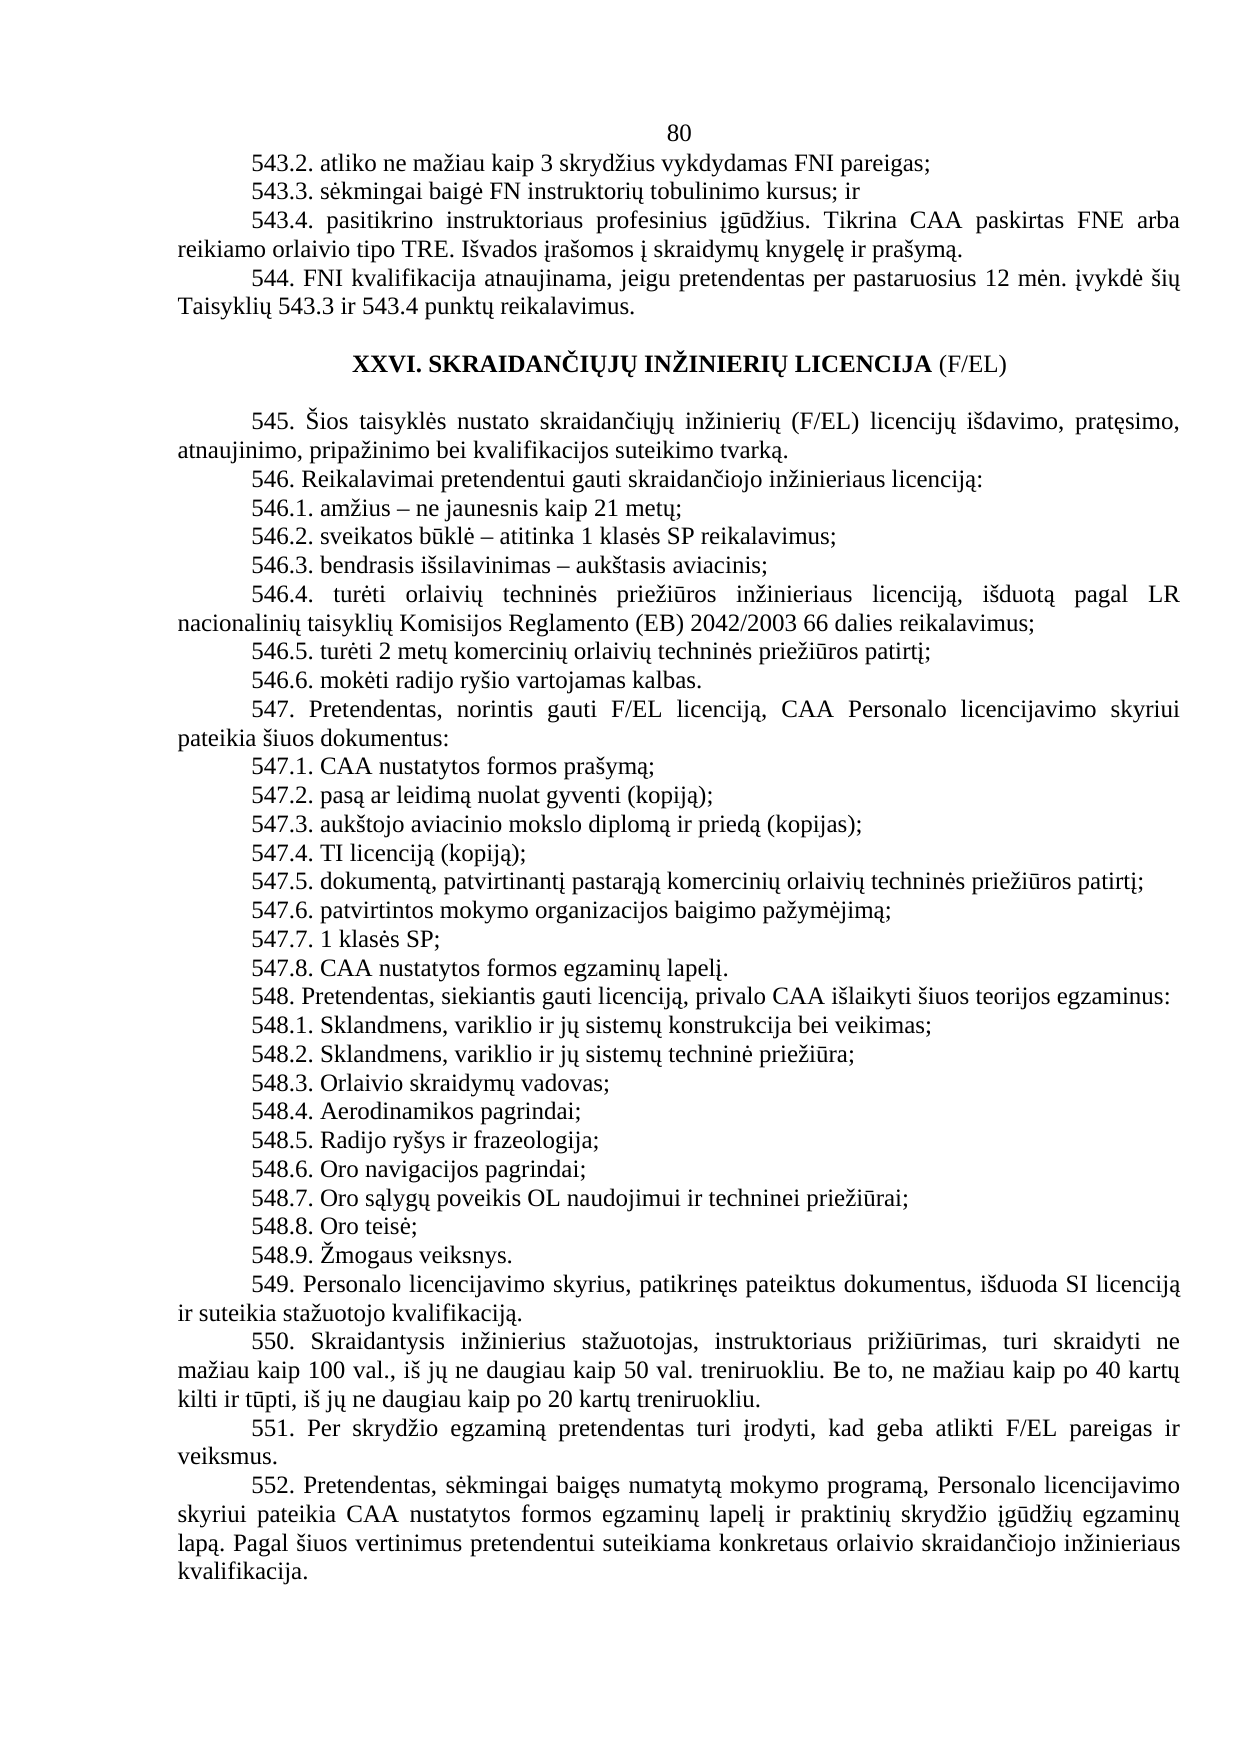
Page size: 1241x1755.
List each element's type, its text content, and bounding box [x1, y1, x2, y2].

text 548.4. Aerodinamikos pagrindai; [177, 1096, 1181, 1125]
text 550. Skraidantysis inžinierius stažuotojas, instruktoriaus prižiūrimas, turi skraidyti ne mažiau kaip 100 val., iš jų ne daugiau kaip 50 val. treniruokliu. Be to, ne mažiau kaip po 40 kartų kilti ir tūpti, iš jų ne daugiau kaip po 20 kartų treniruokliu. [177, 1326, 1181, 1413]
text 551. Per skrydžio egzaminą pretendentas turi įrodyti, kad geba atlikti F/EL pareigas ir veiksmus. [177, 1413, 1181, 1470]
text 546. Reikalavimai pretendentui gauti skraidančiojo inžinieriaus licenciją: [177, 464, 1181, 493]
text 548. Pretendentas, siekiantis gauti licenciją, privalo CAA išlaikyti šiuos teorijos egzaminus: [177, 981, 1181, 1010]
text 548.2. Sklandmens, variklio ir jų sistemų techninė priežiūra; [177, 1039, 1181, 1068]
text 543.3. sėkmingai baigė FN instruktorių tobulinimo kursus; ir [177, 176, 1181, 205]
text 547.2. pasą ar leidimą nuolat gyventi (kopiją); [177, 780, 1181, 809]
text 543.2. atliko ne mažiau kaip 3 skrydžius vykdydamas FNI pareigas; [177, 148, 1181, 176]
text 545. Šios taisyklės nustato skraidančiųjų inžinierių (F/EL) licencijų išdavimo, pratęsimo, atnaujinimo, pripažinimo bei kvalifikacijos suteikimo tvarką. [177, 406, 1181, 464]
text 548.8. Oro teisė; [177, 1211, 1181, 1240]
text 548.3. Orlaivio skraidymų vadovas; [177, 1068, 1181, 1096]
text 544. FNI kvalifikacija atnaujinama, jeigu pretendentas per pastaruosius 12 mėn. įvykdė šių Taisyklių 543.3 ir 543.4 punktų reikalavimus. [177, 263, 1181, 320]
text 543.4. pasitikrino instruktoriaus profesinius įgūdžius. Tikrina CAA paskirtas FNE arba reikiamo orlaivio tipo TRE. Išvados įrašomos į skraidymų knygelę ir prašymą. [177, 205, 1181, 263]
text 548.6. Oro navigacijos pagrindai; [177, 1154, 1181, 1183]
text 548.7. Oro sąlygų poveikis OL naudojimui ir techninei priežiūrai; [177, 1183, 1181, 1211]
text 547.5. dokumentą, patvirtinantį pastarąją komercinių orlaivių techninės priežiūros patirtį; [177, 866, 1181, 895]
text 547.6. patvirtintos mokymo organizacijos baigimo pažymėjimą; [177, 895, 1181, 924]
text 548.5. Radijo ryšys ir frazeologija; [177, 1125, 1181, 1154]
text 546.6. mokėti radijo ryšio vartojamas kalbas. [177, 665, 1181, 694]
text 547.7. 1 klasės SP; [177, 924, 1181, 953]
text 547.3. aukštojo aviacinio mokslo diplomą ir priedą (kopijas); [177, 809, 1181, 838]
text 547. Pretendentas, norintis gauti F/EL licenciją, CAA Personalo licencijavimo skyriui pateikia šiuos dokumentus: [177, 694, 1181, 751]
text 548.9. Žmogaus veiksnys. [177, 1240, 1181, 1269]
text 547.4. TI licenciją (kopiją); [177, 838, 1181, 866]
text 546.1. amžius – ne jaunesnis kaip 21 metų; [177, 493, 1181, 521]
text 549. Personalo licencijavimo skyrius, patikrinęs pateiktus dokumentus, išduoda SI licenciją ir suteikia stažuotojo kvalifikaciją. [177, 1269, 1181, 1326]
text XXVI. SKRAIDANČIŲJŲ INŽINIERIŲ LICENCIJA (F/EL) [177, 349, 1181, 378]
text 546.2. sveikatos būklė – atitinka 1 klasės SP reikalavimus; [177, 521, 1181, 550]
text 546.4. turėti orlaivių techninės priežiūros inžinieriaus licenciją, išduotą pagal LR nacionalinių taisyklių Komisijos Reglamento (EB) 2042/2003 66 dalies reikalavimus; [177, 579, 1181, 636]
text 546.3. bendrasis išsilavinimas – aukštasis aviacinis; [177, 550, 1181, 579]
text 552. Pretendentas, sėkmingai baigęs numatytą mokymo programą, Personalo licencijavimo skyriui pateikia CAA nustatytos formos egzaminų lapelį ir praktinių skrydžio įgūdžių egzaminų lapą. Pagal šiuos vertinimus pretendentui suteikiama konkretaus orlaivio skraidančiojo inžinieriaus kvalifikacija. [177, 1470, 1181, 1585]
text 548.1. Sklandmens, variklio ir jų sistemų konstrukcija bei veikimas; [177, 1010, 1181, 1039]
text 547.1. CAA nustatytos formos prašymą; [177, 751, 1181, 780]
text 547.8. CAA nustatytos formos egzaminų lapelį. [177, 953, 1181, 981]
text 546.5. turėti 2 metų komercinių orlaivių techninės priežiūros patirtį; [177, 636, 1181, 665]
